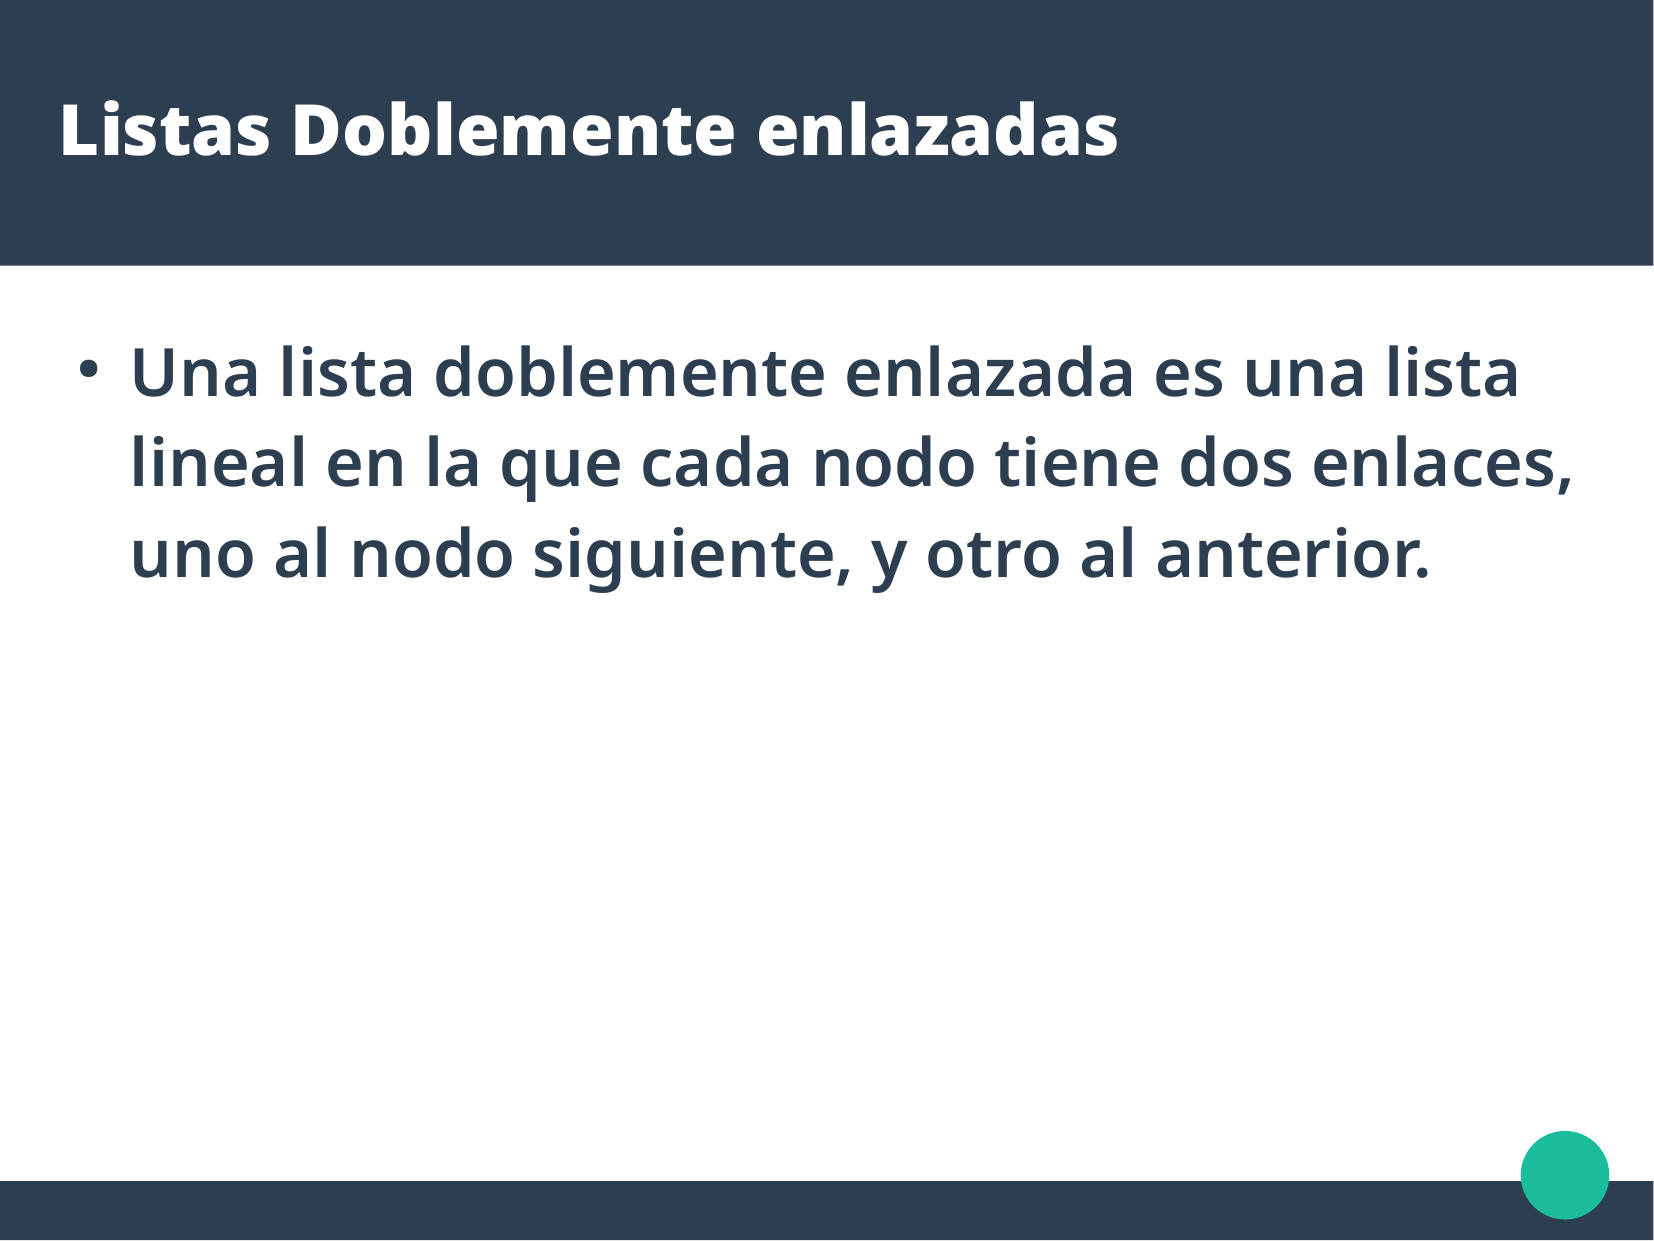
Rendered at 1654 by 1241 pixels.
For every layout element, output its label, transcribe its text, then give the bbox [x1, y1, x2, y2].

list Una lista doblemente enlazada es una lista lineal en la que cada nodo tiene dos enlaces, uno al nodo siguiente, y otro al anterior. [59, 324, 1595, 1152]
title Listas Doblemente enlazadas [59, 49, 1595, 207]
